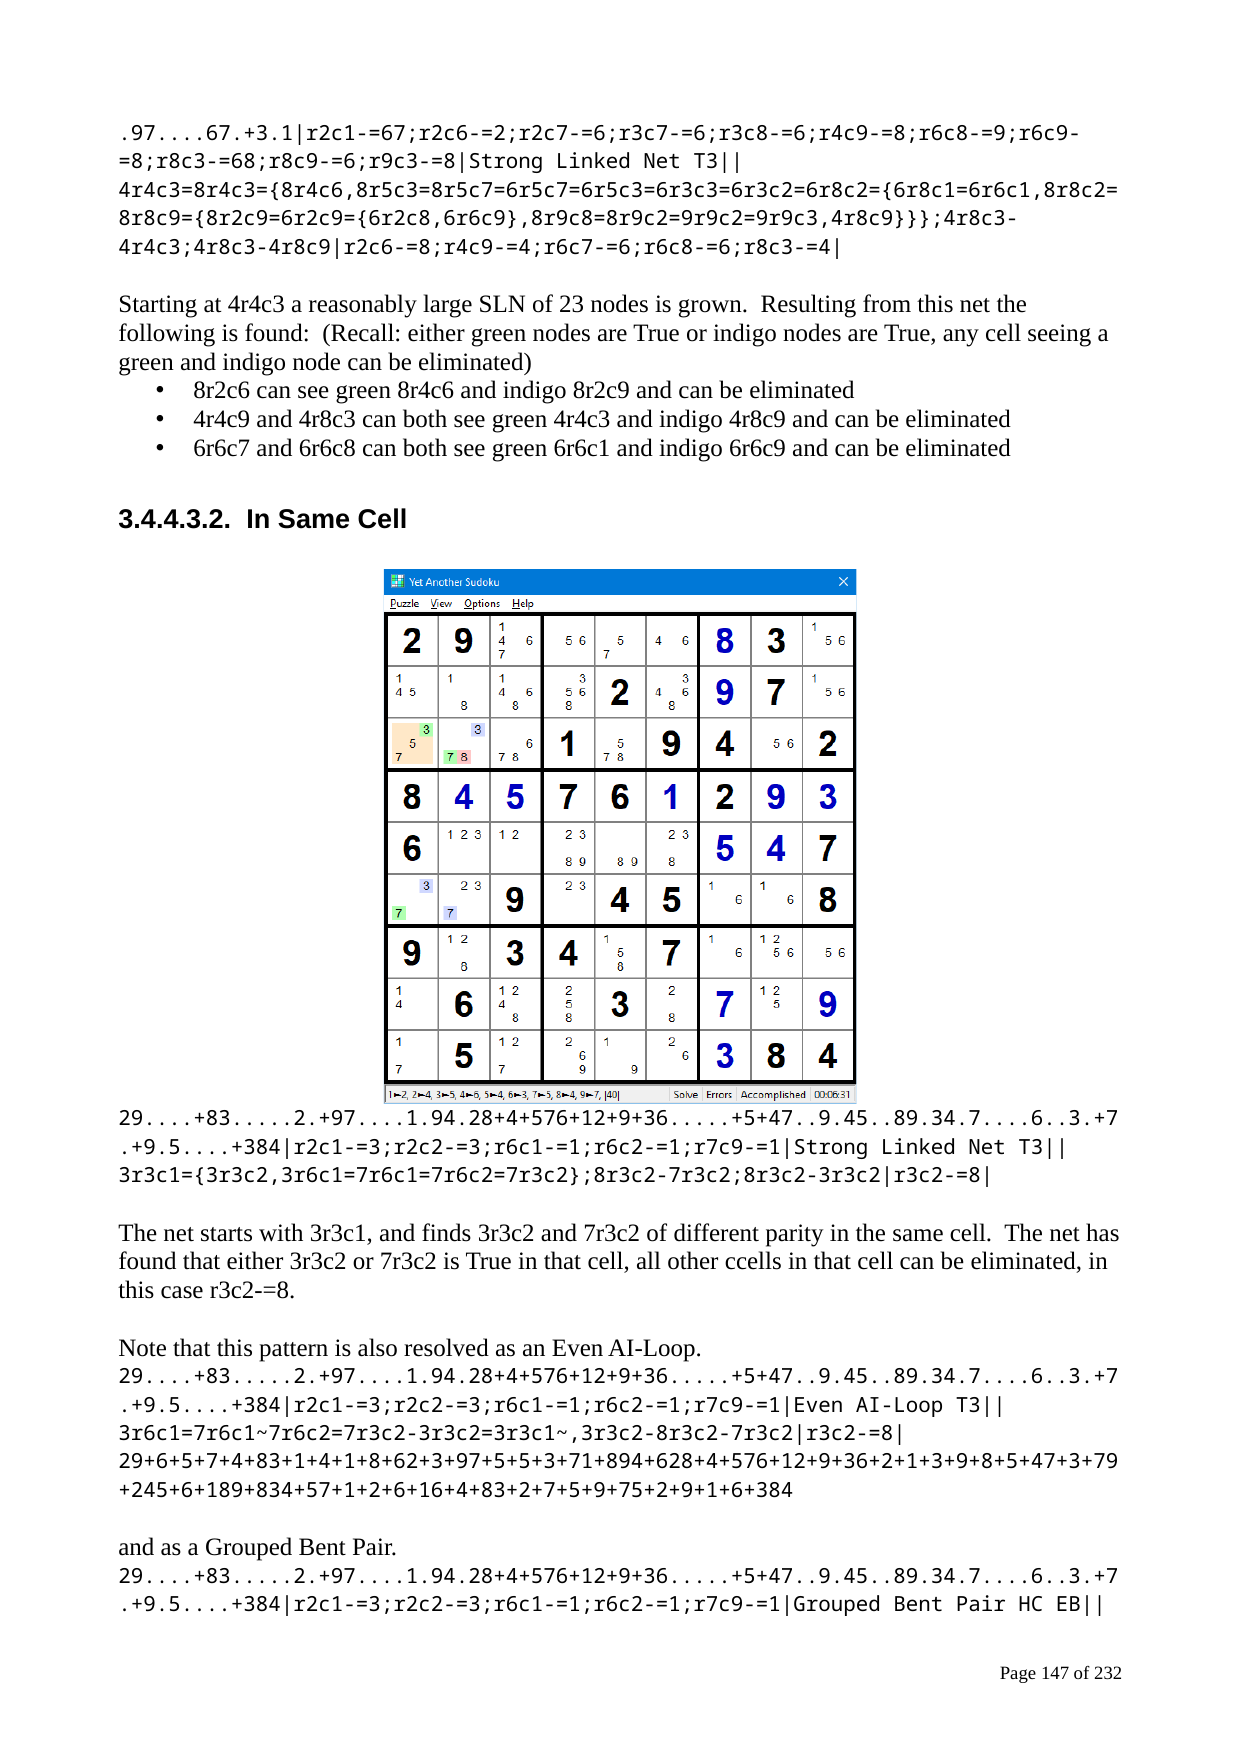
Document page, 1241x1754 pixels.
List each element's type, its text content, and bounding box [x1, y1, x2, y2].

text and as a Grouped Bent Pair. [118, 1532, 1122, 1561]
text .97....67.+3.1|r2c1-=67;r2c6-=2;r2c7-=6;r3c7-=6;r3c8-=6;r4c9-=8;r6c8-=9;r6c9-=8;r8c3-=68;r8c9-=6;r9c3-=8|Strong Linked Net T3||4r4c3=8r4c3={8r4c6,8r5c3=8r5c7=6r5c7=6r5c3=6r3c3=6r3c2=6r8c2={6r8c1=6r6c1,8r8c2=8r8c9={8r2c9=6r2c9={6r2c8,6r6c9},8r9c8=8r9c2=9r9c2=9r9c3,4r8c9}}};4r8c3-4r4c3;4r8c3-4r8c9|r2c6-=8;r4c9-=4;r6c7-=6;r6c8-=6;r8c3-=4| [118, 118, 1122, 260]
subtitle In Same Cell [118, 503, 1122, 534]
picture [383, 569, 857, 1104]
text 29....+83.....2.+97....1.94.28+4+576+12+9+36.....+5+47..9.45..89.34.7....6..3.+7.+9.5....+384|r2c1-=3;r2c2-=3;r6c1-=1;r6c2-=1;r7c9-=1|Strong Linked Net T3||3r3c1={3r3c2,3r6c1=7r6c1=7r6c2=7r3c2};8r3c2-7r3c2;8r3c2-3r3c2|r3c2-=8| [118, 1104, 1122, 1189]
text Note that this pattern is also resolved as an Even AI-Loop. [118, 1333, 1122, 1361]
list 4r4c9 and 4r8c3 can both see green 4r4c3 and indigo 4r8c9 and can be eliminated [156, 404, 1122, 433]
text Starting at 4r4c3 a reasonably large SLN of 23 nodes is grown. Resulting from this net the following is found: (Recall: either green nodes are True or indigo nodes are True, any cell seeing a green and indigo node can be eliminated) [118, 289, 1122, 375]
text The net starts with 3r3c1, and finds 3r3c2 and 7r3c2 of different parity in the same cell. The net has found that either 3r3c2 or 7r3c2 is True in that cell, all other ccells in that cell can be eliminated, in this case r3c2-=8. [118, 1218, 1122, 1304]
list 8r2c6 can see green 8r4c6 and indigo 8r2c9 and can be eliminated [156, 375, 1122, 404]
list 6r6c7 and 6r6c8 can both see green 6r6c1 and indigo 6r6c9 and can be eliminated [156, 433, 1122, 462]
text 29....+83.....2.+97....1.94.28+4+576+12+9+36.....+5+47..9.45..89.34.7....6..3.+7.+9.5....+384|r2c1-=3;r2c2-=3;r6c1-=1;r6c2-=1;r7c9-=1|Even AI-Loop T3||3r6c1=7r6c1~7r6c2=7r3c2-3r3c2=3r3c1~,3r3c2-8r3c2-7r3c2|r3c2-=8|29+6+5+7+4+83+1+4+1+8+62+3+97+5+5+3+71+894+628+4+576+12+9+36+2+1+3+9+8+5+47+3+79+245+6+189+834+57+1+2+6+16+4+83+2+7+5+9+75+2+9+1+6+384 [118, 1361, 1122, 1503]
text 29....+83.....2.+97....1.94.28+4+576+12+9+36.....+5+47..9.45..89.34.7....6..3.+7.+9.5....+384|r2c1-=3;r2c2-=3;r6c1-=1;r6c2-=1;r7c9-=1|Grouped Bent Pair HC EB|| [118, 1561, 1122, 1618]
